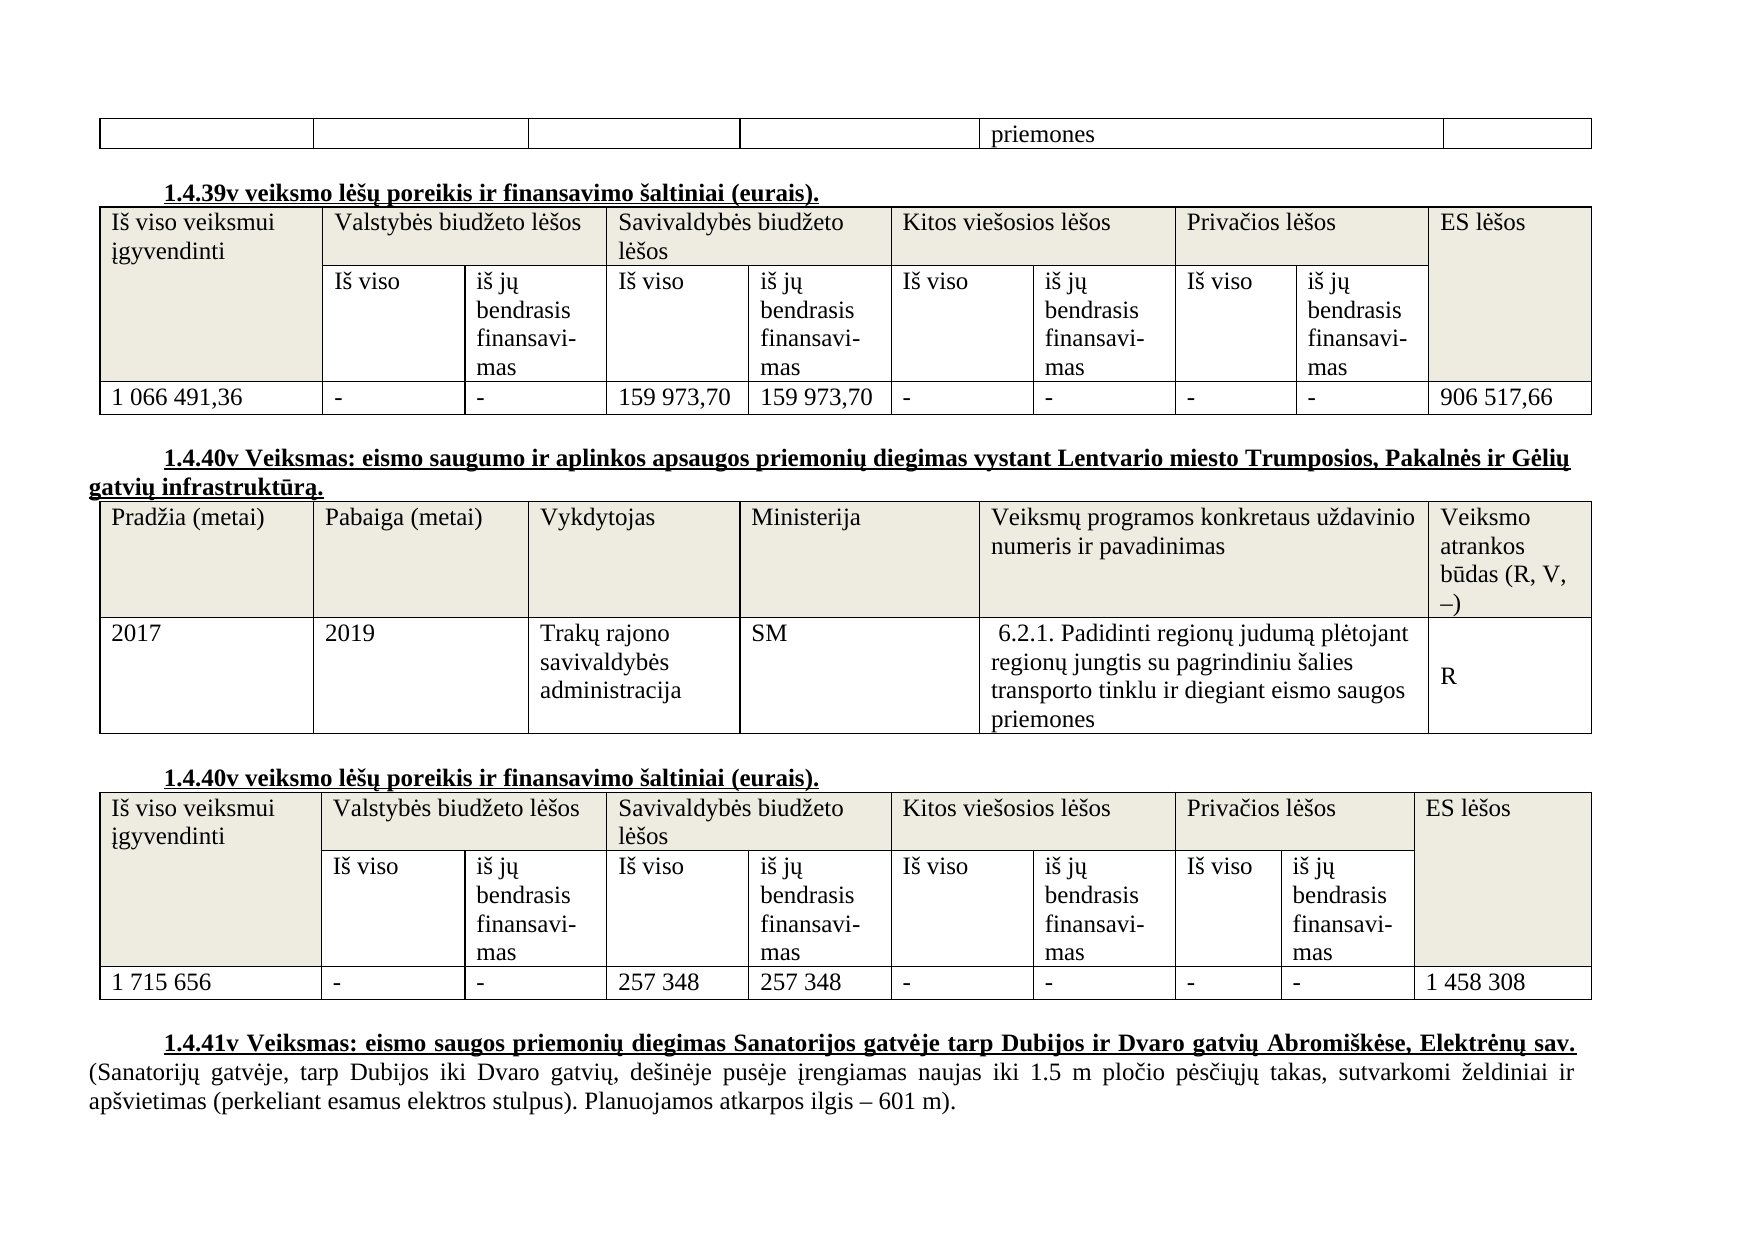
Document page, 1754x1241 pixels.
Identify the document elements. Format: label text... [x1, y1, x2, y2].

table_cell [314, 119, 528, 148]
text 1.4.39v veiksmo lėšų poreikis ir finansavimo šaltiniai (eurais). [89, 178, 1577, 206]
table_cell - [1034, 967, 1175, 999]
table_cell - [1282, 967, 1414, 999]
table_cell Iš viso [1176, 266, 1296, 381]
table_header Privačios lėšos [1176, 793, 1414, 850]
table_header Veiksmo atrankos būdas (R, V, –) [1429, 502, 1591, 617]
table_cell 1 066 491,36 [101, 382, 322, 414]
table_cell iš jų bendrasis finansavi- mas [1297, 266, 1428, 381]
table_cell Iš viso [892, 851, 1033, 966]
table_header Vykdytojas [529, 502, 739, 617]
table_cell Iš viso [892, 266, 1033, 381]
table_header Ministerija [741, 502, 979, 617]
table_cell iš jų bendrasis finansavi- mas [1034, 851, 1175, 966]
table_cell [101, 119, 313, 148]
table_header Savivaldybės biudžeto lėšos [607, 208, 891, 265]
table_cell Trakų rajono savivaldybės administracija [529, 618, 739, 733]
table_cell Iš viso [607, 266, 748, 381]
table_cell 1 458 308 [1415, 967, 1591, 999]
table_cell 1 715 656 [101, 967, 321, 999]
table_cell - [466, 967, 606, 999]
table_cell iš jų bendrasis finansavi- mas [749, 851, 891, 966]
table_cell 2017 [101, 618, 313, 733]
table_cell Iš viso [1176, 851, 1281, 966]
table_cell priemones [980, 119, 1443, 148]
text 1.4.40v Veiksmas: eismo saugumo ir aplinkos apsaugos priemonių diegimas vystant Lentvario miesto Trumposios, Pakalnės ir Gėlių gatvių infrastruktūrą. [89, 443, 1577, 501]
table_header Valstybės biudžeto lėšos [323, 208, 606, 265]
table_cell 6.2.1. Padidinti regionų judumą plėtojant regionų jungtis su pagrindiniu šalies transporto tinklu ir diegiant eismo saugos priemones [980, 618, 1428, 733]
table_cell iš jų bendrasis finansavi- mas [1034, 266, 1175, 381]
table_cell SM [741, 618, 979, 733]
table_cell - [1176, 382, 1296, 414]
table_header Valstybės biudžeto lėšos [322, 793, 606, 850]
table_cell iš jų bendrasis finansavi- mas [466, 266, 606, 381]
table_cell [741, 119, 979, 148]
table_header ES lėšos [1415, 793, 1591, 966]
table_cell 257 348 [749, 967, 891, 999]
table_header Savivaldybės biudžeto lėšos [607, 793, 891, 850]
table_cell - [892, 382, 1033, 414]
table_cell 257 348 [607, 967, 748, 999]
table_cell Iš viso [323, 266, 464, 381]
text 1.4.41v Veiksmas: eismo saugos priemonių diegimas Sanatorijos gatvėje tarp Dubijos ir Dvaro gatvių Abromiškėse, Elektrėnų sav. (Sanatorijų gatvėje, tarp Dubijos iki Dvaro gatvių, dešinėje pusėje įrengiamas naujas iki 1.5 m pločio pėsčiųjų takas, sutvarkomi želdiniai ir apšvietimas (perkeliant esamus elektros stulpus). Planuojamos atkarpos ilgis – 601 m). [89, 1028, 1577, 1115]
table_cell iš jų bendrasis finansavi- mas [749, 266, 891, 381]
table_cell - [323, 382, 464, 414]
table_header Veiksmų programos konkretaus uždavinio numeris ir pavadinimas [980, 502, 1428, 617]
table_header Privačios lėšos [1176, 208, 1428, 265]
table_cell Iš viso [322, 851, 464, 966]
table_header ES lėšos [1429, 208, 1591, 381]
table_cell Iš viso [607, 851, 748, 966]
table_cell - [1034, 382, 1175, 414]
table_cell 906 517,66 [1429, 382, 1591, 414]
table_cell iš jų bendrasis finansavi- mas [466, 851, 606, 966]
table_cell 159 973,70 [607, 382, 748, 414]
table_header Pabaiga (metai) [314, 502, 528, 617]
table_cell iš jų bendrasis finansavi- mas [1282, 851, 1414, 966]
table_cell R [1429, 618, 1591, 733]
table_cell 159 973,70 [749, 382, 891, 414]
table_header Kitos viešosios lėšos [892, 793, 1175, 850]
table_cell - [466, 382, 606, 414]
table_cell 2019 [314, 618, 528, 733]
table_cell - [1176, 967, 1281, 999]
table_header Kitos viešosios lėšos [892, 208, 1175, 265]
table_cell [1444, 119, 1591, 148]
table_header Iš viso veiksmui įgyvendinti [101, 793, 321, 966]
table_header Iš viso veiksmui įgyvendinti [101, 208, 322, 381]
table_cell - [1297, 382, 1428, 414]
table_header Pradžia (metai) [101, 502, 313, 617]
table_cell [529, 119, 739, 148]
table_cell - [322, 967, 464, 999]
text 1.4.40v veiksmo lėšų poreikis ir finansavimo šaltiniai (eurais). [89, 763, 1577, 792]
table_cell - [892, 967, 1033, 999]
